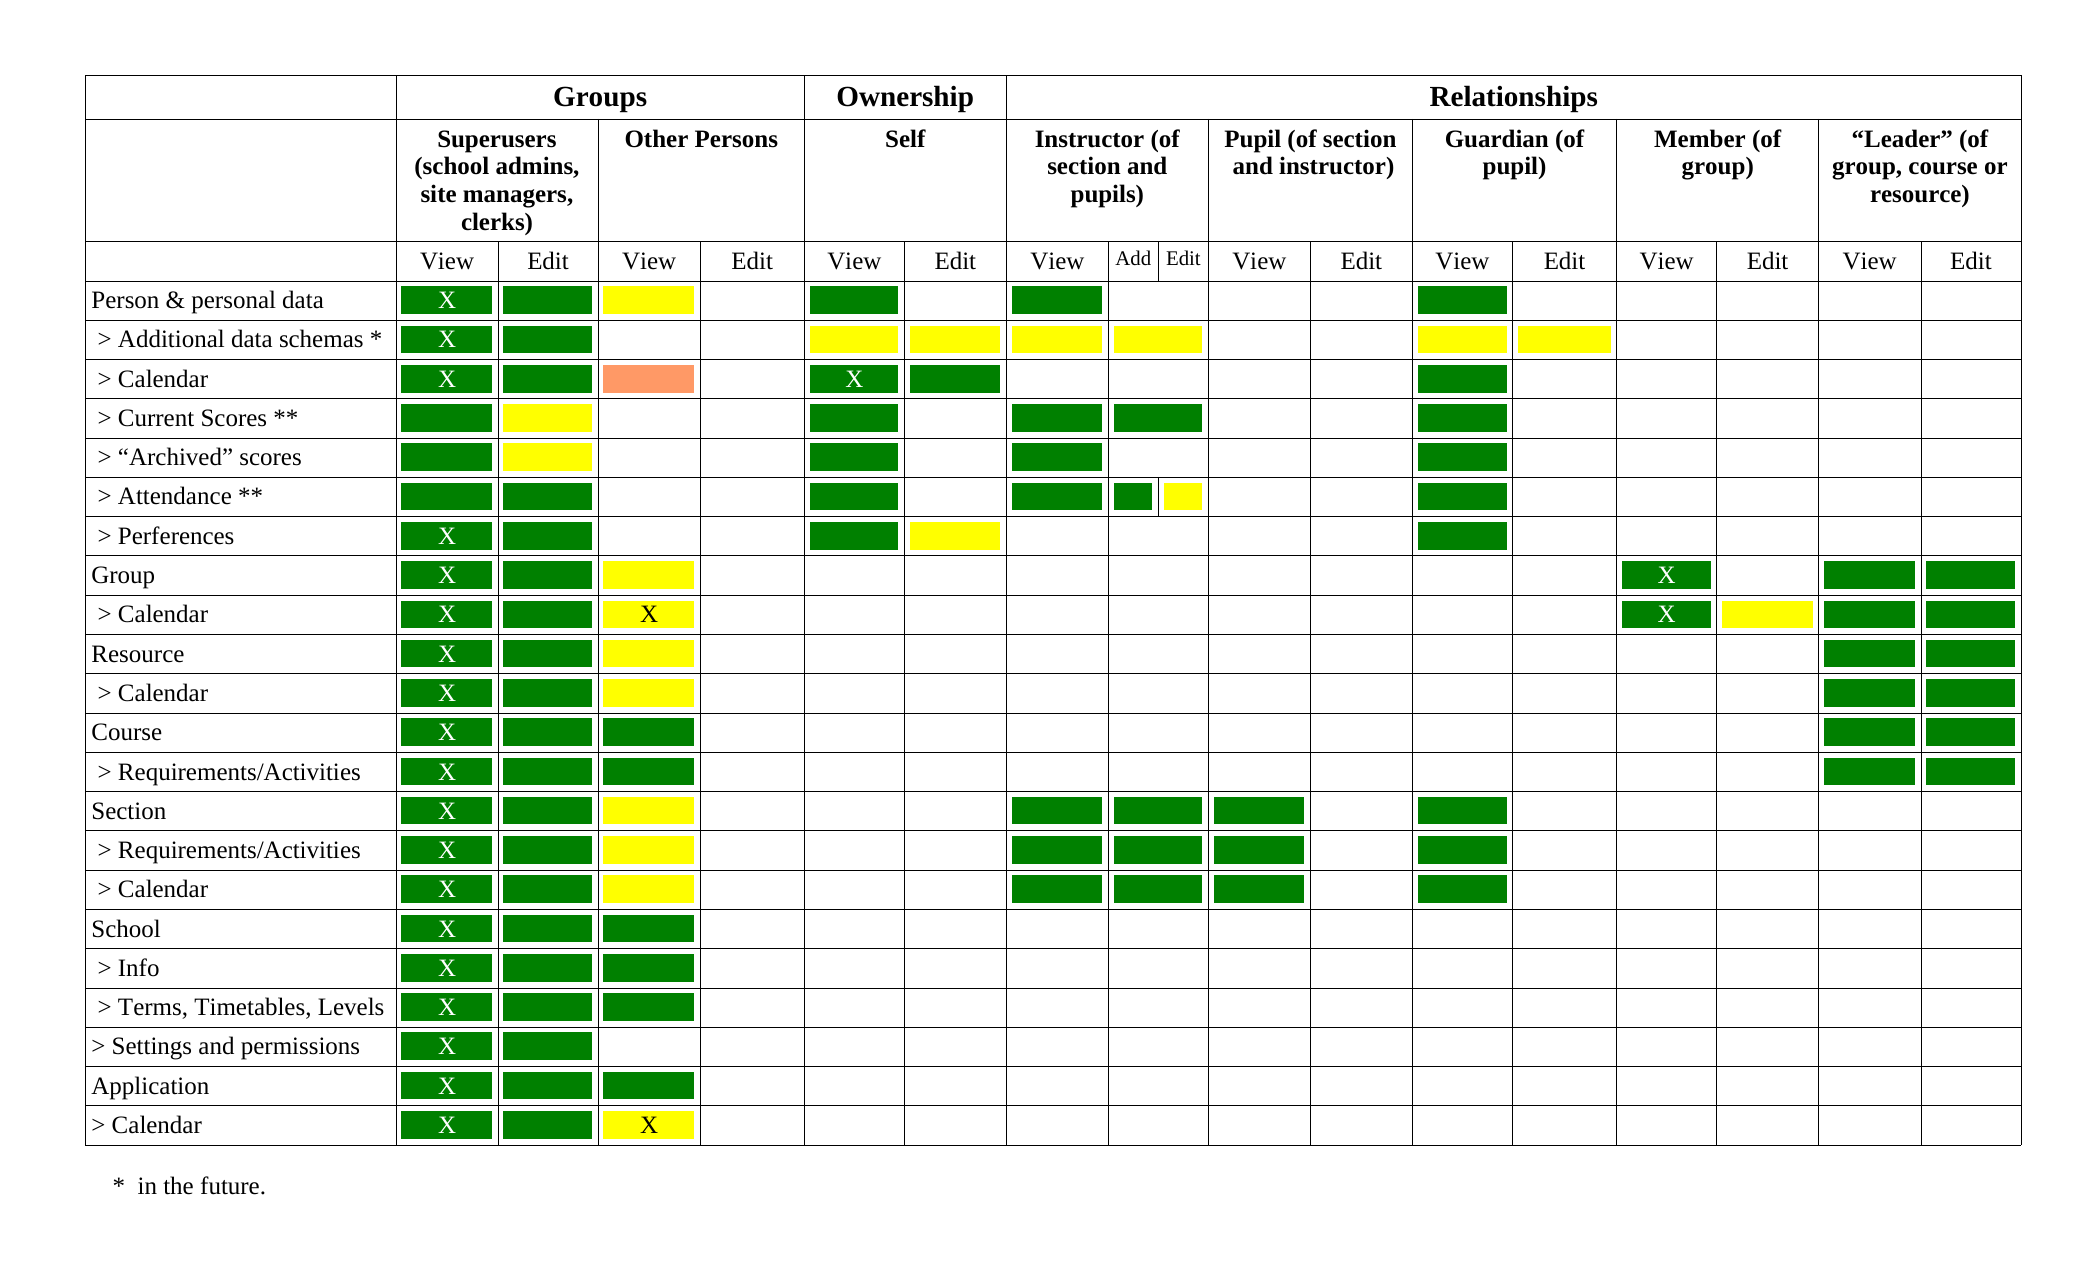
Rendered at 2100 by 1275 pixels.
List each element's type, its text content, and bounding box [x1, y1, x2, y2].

table_cell [1819, 989, 1921, 1027]
table_cell [1513, 282, 1616, 320]
table_cell [599, 1028, 700, 1066]
table_cell [86, 120, 396, 241]
table_cell [1513, 753, 1616, 791]
table_cell [1922, 1106, 2021, 1144]
table_cell X [397, 321, 498, 359]
table_cell [1819, 910, 1921, 948]
table_cell [905, 871, 1006, 909]
table_cell Edit [1717, 242, 1818, 281]
table_cell [1819, 1106, 1921, 1144]
table_cell Add [1109, 242, 1158, 281]
table_cell [1922, 399, 2021, 438]
table_cell [1413, 321, 1512, 359]
table_cell View [1007, 242, 1108, 281]
table_cell [1922, 360, 2021, 398]
table_cell [1311, 321, 1412, 359]
table_cell [1717, 478, 1818, 516]
table_cell [1717, 674, 1818, 712]
table_cell [905, 674, 1006, 712]
table_cell [1413, 439, 1512, 477]
table_cell [701, 792, 804, 830]
table_cell [1819, 792, 1921, 830]
table_cell [499, 1106, 598, 1144]
table_cell [1413, 517, 1512, 555]
table_cell [1819, 399, 1921, 438]
table_cell [1311, 949, 1412, 987]
table_cell Application [86, 1067, 396, 1105]
table_cell [1109, 949, 1208, 987]
table_cell [1209, 635, 1310, 673]
table_cell [499, 360, 598, 398]
table_cell [499, 635, 598, 673]
table_cell [1617, 949, 1716, 987]
table_header Relationships [1007, 76, 2021, 119]
table_cell > Perferences [86, 517, 396, 555]
table_cell Other Persons [599, 120, 804, 241]
table_cell [701, 831, 804, 869]
table_cell [1413, 635, 1512, 673]
table_cell X [397, 714, 498, 752]
table_cell [805, 989, 904, 1027]
table_cell [701, 1067, 804, 1105]
table_cell [805, 517, 904, 555]
table_cell > Calendar [86, 674, 396, 712]
table_cell [1819, 478, 1921, 516]
table_cell X [397, 635, 498, 673]
table_cell [805, 949, 904, 987]
table_cell [499, 439, 598, 477]
table_cell Section [86, 792, 396, 830]
table_cell [1922, 989, 2021, 1027]
table_cell [1922, 439, 2021, 477]
table_cell [1922, 910, 2021, 948]
table_cell [905, 714, 1006, 752]
table_cell Edit [701, 242, 804, 281]
table_cell X [599, 596, 700, 634]
table_cell [1513, 439, 1616, 477]
table_cell [701, 360, 804, 398]
table_cell X [397, 910, 498, 948]
table_cell [905, 792, 1006, 830]
table_cell [701, 989, 804, 1027]
table_cell [1311, 282, 1412, 320]
table_cell [1209, 989, 1310, 1027]
table_cell [1109, 1028, 1208, 1066]
table_cell [805, 635, 904, 673]
table_cell [599, 517, 700, 555]
table_cell [1513, 321, 1616, 359]
table_cell [805, 596, 904, 634]
table_cell [499, 674, 598, 712]
table_cell [1007, 792, 1108, 830]
table_cell [701, 714, 804, 752]
table_cell X [397, 596, 498, 634]
table_cell [1513, 556, 1616, 595]
table_cell [1109, 282, 1208, 320]
table_cell [1311, 1067, 1412, 1105]
table_cell [86, 242, 396, 281]
table_cell [1413, 282, 1512, 320]
table_cell [1413, 949, 1512, 987]
table_cell [1922, 282, 2021, 320]
table_cell [1513, 792, 1616, 830]
table_cell [1007, 871, 1108, 909]
table_cell [1617, 635, 1716, 673]
table_cell Edit [499, 242, 598, 281]
table_cell Edit [1159, 242, 1208, 281]
table_cell X [397, 360, 498, 398]
table_cell [905, 989, 1006, 1027]
table_cell [805, 321, 904, 359]
table_cell Superusers (school admins, site managers, clerks) [397, 120, 598, 241]
table_cell [1209, 792, 1310, 830]
table_cell [1922, 753, 2021, 791]
table_cell X [397, 792, 498, 830]
table_cell X [397, 556, 498, 595]
table_cell [1109, 989, 1208, 1027]
table_cell [1922, 1028, 2021, 1066]
table_cell X [805, 360, 904, 398]
table_cell [1209, 871, 1310, 909]
table_cell [499, 714, 598, 752]
table_cell [1617, 1067, 1716, 1105]
table_cell [1617, 478, 1716, 516]
table_cell [599, 792, 700, 830]
table_cell [499, 517, 598, 555]
table_cell [905, 439, 1006, 477]
table_cell [1922, 1067, 2021, 1105]
table_cell [1617, 439, 1716, 477]
table_cell [1109, 714, 1208, 752]
table_cell [1819, 1067, 1921, 1105]
table_cell [805, 831, 904, 869]
table_cell [1109, 1067, 1208, 1105]
table_cell [1109, 792, 1208, 830]
table_cell [1007, 753, 1108, 791]
table_cell [1007, 635, 1108, 673]
table_cell [1007, 989, 1108, 1027]
table_header Groups [397, 76, 804, 119]
table_cell [1819, 282, 1921, 320]
table_cell [1717, 792, 1818, 830]
table_cell [1819, 949, 1921, 987]
table_header Ownership [805, 76, 1006, 119]
table_cell [1922, 321, 2021, 359]
table_cell [1311, 1106, 1412, 1144]
table_cell View [397, 242, 498, 281]
table_header [86, 76, 396, 119]
table_cell [1922, 674, 2021, 712]
table_cell [1513, 871, 1616, 909]
table_cell > “Archived” scores [86, 439, 396, 477]
table_cell [1717, 360, 1818, 398]
table_cell [1513, 360, 1616, 398]
table_cell “Leader” (of group, course or resource) [1819, 120, 2021, 241]
table_cell [1717, 1106, 1818, 1144]
table_cell [1922, 556, 2021, 595]
table_cell [701, 1028, 804, 1066]
table_cell [1413, 910, 1512, 948]
table_cell Person & personal data [86, 282, 396, 320]
table_cell [1209, 1028, 1310, 1066]
table_cell [1617, 1106, 1716, 1144]
table_cell [1819, 596, 1921, 634]
table_cell [1413, 831, 1512, 869]
table_cell [599, 439, 700, 477]
table_cell [1819, 321, 1921, 359]
table_cell X [397, 674, 498, 712]
table_cell X [1617, 596, 1716, 634]
table_cell > Calendar [86, 871, 396, 909]
table_cell [1922, 792, 2021, 830]
table_cell [1617, 1028, 1716, 1066]
table_cell [1209, 753, 1310, 791]
table_cell [1922, 714, 2021, 752]
table_cell [1109, 399, 1208, 438]
table_cell [1819, 1028, 1921, 1066]
table_cell > Calendar [86, 1106, 396, 1144]
table_cell [701, 478, 804, 516]
table_cell [1209, 596, 1310, 634]
table_cell [499, 753, 598, 791]
table_cell [599, 282, 700, 320]
table_cell [701, 556, 804, 595]
table_cell [1109, 321, 1208, 359]
table_cell X [397, 831, 498, 869]
table_cell [805, 478, 904, 516]
table_cell [397, 439, 498, 477]
table_cell [701, 949, 804, 987]
table_cell [1109, 635, 1208, 673]
table_cell [499, 321, 598, 359]
table_cell [1209, 478, 1310, 516]
table_cell [1819, 831, 1921, 869]
table_cell [1311, 753, 1412, 791]
table_cell [1109, 674, 1208, 712]
table_cell [499, 792, 598, 830]
table_cell [1617, 674, 1716, 712]
table_cell Course [86, 714, 396, 752]
table_cell [1513, 478, 1616, 516]
table_cell [1007, 478, 1108, 516]
table_cell [1819, 517, 1921, 555]
table_cell Pupil (of section and instructor) [1209, 120, 1412, 241]
table_cell [1007, 399, 1108, 438]
table_cell > Attendance ** [86, 478, 396, 516]
table_cell [1717, 556, 1818, 595]
table_cell > Calendar [86, 360, 396, 398]
table_cell [805, 674, 904, 712]
table_cell [599, 399, 700, 438]
table_cell [805, 282, 904, 320]
table_cell [905, 360, 1006, 398]
table_cell [701, 596, 804, 634]
table_cell [701, 674, 804, 712]
table_cell [1311, 831, 1412, 869]
table_cell [805, 439, 904, 477]
table_cell [1007, 1028, 1108, 1066]
table_cell > Terms, Timetables, Levels [86, 989, 396, 1027]
table_cell > Settings and permissions [86, 1028, 396, 1066]
table_cell [1717, 596, 1818, 634]
table_cell [905, 399, 1006, 438]
table_cell X [397, 753, 498, 791]
table_cell X [397, 1028, 498, 1066]
table_cell Group [86, 556, 396, 595]
table_cell [1413, 792, 1512, 830]
table_cell [1109, 556, 1208, 595]
table_cell [1413, 556, 1512, 595]
table_cell X [397, 282, 498, 320]
table_cell [599, 1067, 700, 1105]
table_cell [1109, 831, 1208, 869]
table_cell [701, 517, 804, 555]
table_cell View [805, 242, 904, 281]
table_cell [1007, 321, 1108, 359]
table_cell [1717, 949, 1818, 987]
table_cell Member (of group) [1617, 120, 1818, 241]
table_cell [701, 439, 804, 477]
table_cell [1922, 831, 2021, 869]
table_cell [1513, 399, 1616, 438]
table_cell View [1209, 242, 1310, 281]
table_cell [805, 792, 904, 830]
table_cell [1617, 871, 1716, 909]
table_cell [1159, 478, 1208, 516]
table_cell [1717, 714, 1818, 752]
table_cell [1413, 714, 1512, 752]
table_cell [499, 949, 598, 987]
table_cell [499, 910, 598, 948]
table_cell [599, 321, 700, 359]
table_cell [599, 910, 700, 948]
table_cell [1819, 753, 1921, 791]
table_cell [1109, 517, 1208, 555]
table_cell [397, 478, 498, 516]
table_cell [1311, 714, 1412, 752]
table_cell [1513, 714, 1616, 752]
table_cell [1209, 674, 1310, 712]
table_cell [1311, 596, 1412, 634]
table_cell View [1617, 242, 1716, 281]
table_cell [1717, 439, 1818, 477]
table_cell [599, 871, 700, 909]
table_cell [905, 753, 1006, 791]
table_cell [1717, 517, 1818, 555]
table_cell [1209, 910, 1310, 948]
table_cell [1617, 831, 1716, 869]
table_cell View [1413, 242, 1512, 281]
table_cell [1819, 556, 1921, 595]
table_cell [499, 871, 598, 909]
table_cell [599, 989, 700, 1027]
table_cell [1617, 399, 1716, 438]
table_cell [1413, 478, 1512, 516]
table_cell [905, 596, 1006, 634]
table_cell [1007, 949, 1108, 987]
table_cell [1819, 871, 1921, 909]
table_cell [1617, 517, 1716, 555]
table_cell [1922, 478, 2021, 516]
table_cell [1413, 360, 1512, 398]
table_cell Edit [1311, 242, 1412, 281]
table_cell View [599, 242, 700, 281]
table_cell [905, 831, 1006, 869]
table_cell [1007, 282, 1108, 320]
table_cell [1513, 596, 1616, 634]
table_cell [701, 910, 804, 948]
table_cell [1109, 910, 1208, 948]
table_cell Edit [1922, 242, 2021, 281]
table_cell [1209, 517, 1310, 555]
table_cell [701, 282, 804, 320]
table_cell [1209, 714, 1310, 752]
table_cell [1007, 556, 1108, 595]
table_cell [905, 517, 1006, 555]
table_cell [499, 399, 598, 438]
table_cell [905, 1067, 1006, 1105]
table_cell [1413, 753, 1512, 791]
table_cell [905, 1028, 1006, 1066]
table_cell X [397, 1106, 498, 1144]
table_cell Guardian (of pupil) [1413, 120, 1616, 241]
table_cell [1413, 1067, 1512, 1105]
table_cell [805, 910, 904, 948]
table_cell [1209, 321, 1310, 359]
table_cell [805, 753, 904, 791]
table_cell View [1819, 242, 1921, 281]
table_cell [1819, 714, 1921, 752]
table_cell [1311, 360, 1412, 398]
table_cell X [397, 517, 498, 555]
table_cell [1513, 1028, 1616, 1066]
table_cell [905, 282, 1006, 320]
table_cell [1413, 674, 1512, 712]
table_cell [805, 871, 904, 909]
table_cell [1513, 910, 1616, 948]
table_cell [1617, 282, 1716, 320]
table_cell [1513, 635, 1616, 673]
table_cell [1717, 989, 1818, 1027]
table_cell > Requirements/Activities [86, 753, 396, 791]
table_cell [1311, 910, 1412, 948]
table_cell [499, 989, 598, 1027]
table_cell [499, 1028, 598, 1066]
table_cell [1513, 674, 1616, 712]
table_cell [1819, 439, 1921, 477]
table_cell [499, 596, 598, 634]
table_cell [1413, 989, 1512, 1027]
table_cell [599, 360, 700, 398]
table_cell [905, 556, 1006, 595]
table_cell [599, 556, 700, 595]
table_cell [1717, 399, 1818, 438]
table_cell [1717, 831, 1818, 869]
table_cell X [397, 871, 498, 909]
table_cell School [86, 910, 396, 948]
table_cell [805, 1067, 904, 1105]
table_cell [1617, 792, 1716, 830]
table_cell X [599, 1106, 700, 1144]
table_cell [1922, 871, 2021, 909]
table_cell Edit [1513, 242, 1616, 281]
table_cell [1209, 439, 1310, 477]
table_cell [499, 556, 598, 595]
table_cell [1717, 1028, 1818, 1066]
table_cell [499, 831, 598, 869]
table_cell [1922, 596, 2021, 634]
table_cell [1007, 596, 1108, 634]
table_cell [1513, 989, 1616, 1027]
table_cell [1209, 360, 1310, 398]
list * in the future. [75, 1172, 2025, 1200]
table_cell [905, 949, 1006, 987]
table_cell [1311, 674, 1412, 712]
table_cell > Current Scores ** [86, 399, 396, 438]
table_cell X [1617, 556, 1716, 595]
table_cell [1209, 282, 1310, 320]
table_cell [599, 753, 700, 791]
table_cell [1311, 989, 1412, 1027]
table_cell [599, 674, 700, 712]
table_cell [1007, 831, 1108, 869]
table_cell [1922, 517, 2021, 555]
table_cell [1513, 1067, 1616, 1105]
table_cell [805, 1106, 904, 1144]
table_cell [1109, 871, 1208, 909]
table_cell [1007, 714, 1108, 752]
table_cell [1617, 989, 1716, 1027]
table_cell [1617, 910, 1716, 948]
table_cell [1109, 439, 1208, 477]
table_cell [1413, 399, 1512, 438]
table_cell [1311, 792, 1412, 830]
table_cell [1819, 635, 1921, 673]
table_cell [701, 635, 804, 673]
table_cell [1819, 360, 1921, 398]
table_cell [1109, 478, 1158, 516]
table_cell [701, 1106, 804, 1144]
table_cell [1007, 1106, 1108, 1144]
table_cell [1513, 517, 1616, 555]
table_cell [1311, 871, 1412, 909]
table_cell [499, 1067, 598, 1105]
table_cell [1513, 831, 1616, 869]
table_cell [1717, 321, 1818, 359]
table_cell [1617, 753, 1716, 791]
table_cell [1922, 949, 2021, 987]
table_cell [1311, 517, 1412, 555]
table_cell [905, 635, 1006, 673]
table_cell [397, 399, 498, 438]
table_cell [1311, 635, 1412, 673]
table_cell [805, 714, 904, 752]
table_cell [1413, 871, 1512, 909]
table_cell [1617, 360, 1716, 398]
table_cell [1109, 596, 1208, 634]
table_cell [1109, 360, 1208, 398]
table_cell Edit [905, 242, 1006, 281]
table_cell [1413, 1028, 1512, 1066]
table_cell [1007, 674, 1108, 712]
table_cell [905, 910, 1006, 948]
table_cell [1413, 1106, 1512, 1144]
table_cell [805, 1028, 904, 1066]
table_cell [905, 478, 1006, 516]
table_cell [1109, 1106, 1208, 1144]
table_cell [1007, 360, 1108, 398]
table_cell [1209, 1067, 1310, 1105]
table_cell > Additional data schemas * [86, 321, 396, 359]
table_cell [1311, 439, 1412, 477]
table_cell [1007, 1067, 1108, 1105]
table_cell [1413, 596, 1512, 634]
table_cell > Requirements/Activities [86, 831, 396, 869]
table_cell [1717, 871, 1818, 909]
table_cell [1311, 1028, 1412, 1066]
table_cell [1109, 753, 1208, 791]
table_cell [1209, 949, 1310, 987]
table_cell [1513, 1106, 1616, 1144]
table_cell [1209, 1106, 1310, 1144]
table_cell [701, 871, 804, 909]
table_cell [1717, 910, 1818, 948]
table_cell [1007, 439, 1108, 477]
table_cell [1513, 949, 1616, 987]
table_cell [1819, 674, 1921, 712]
table_cell [805, 556, 904, 595]
table_cell [1922, 635, 2021, 673]
table_cell [1007, 517, 1108, 555]
table_cell [701, 753, 804, 791]
table_cell [701, 399, 804, 438]
table_cell [1311, 556, 1412, 595]
table_cell [1617, 714, 1716, 752]
table_cell [1007, 910, 1108, 948]
table_cell [905, 321, 1006, 359]
table_cell [499, 282, 598, 320]
table_cell [905, 1106, 1006, 1144]
table_cell Resource [86, 635, 396, 673]
table_cell Instructor (of section and pupils) [1007, 120, 1208, 241]
table_cell [1311, 478, 1412, 516]
table_cell [1717, 282, 1818, 320]
table_cell [599, 478, 700, 516]
table_cell [599, 635, 700, 673]
table_cell > Calendar [86, 596, 396, 634]
table_cell X [397, 989, 498, 1027]
table_cell [599, 714, 700, 752]
table_cell [1209, 556, 1310, 595]
table_cell > Info [86, 949, 396, 987]
table_cell [701, 321, 804, 359]
table_cell [1311, 399, 1412, 438]
table_cell [1209, 399, 1310, 438]
table_cell [805, 399, 904, 438]
table_cell [1209, 831, 1310, 869]
table_cell X [397, 949, 498, 987]
table_cell X [397, 1067, 498, 1105]
table_cell [599, 949, 700, 987]
table_cell [599, 831, 700, 869]
table_cell [499, 478, 598, 516]
table_cell [1617, 321, 1716, 359]
table_cell [1717, 635, 1818, 673]
table_cell [1717, 753, 1818, 791]
table_cell Self [805, 120, 1006, 241]
table_cell [1717, 1067, 1818, 1105]
